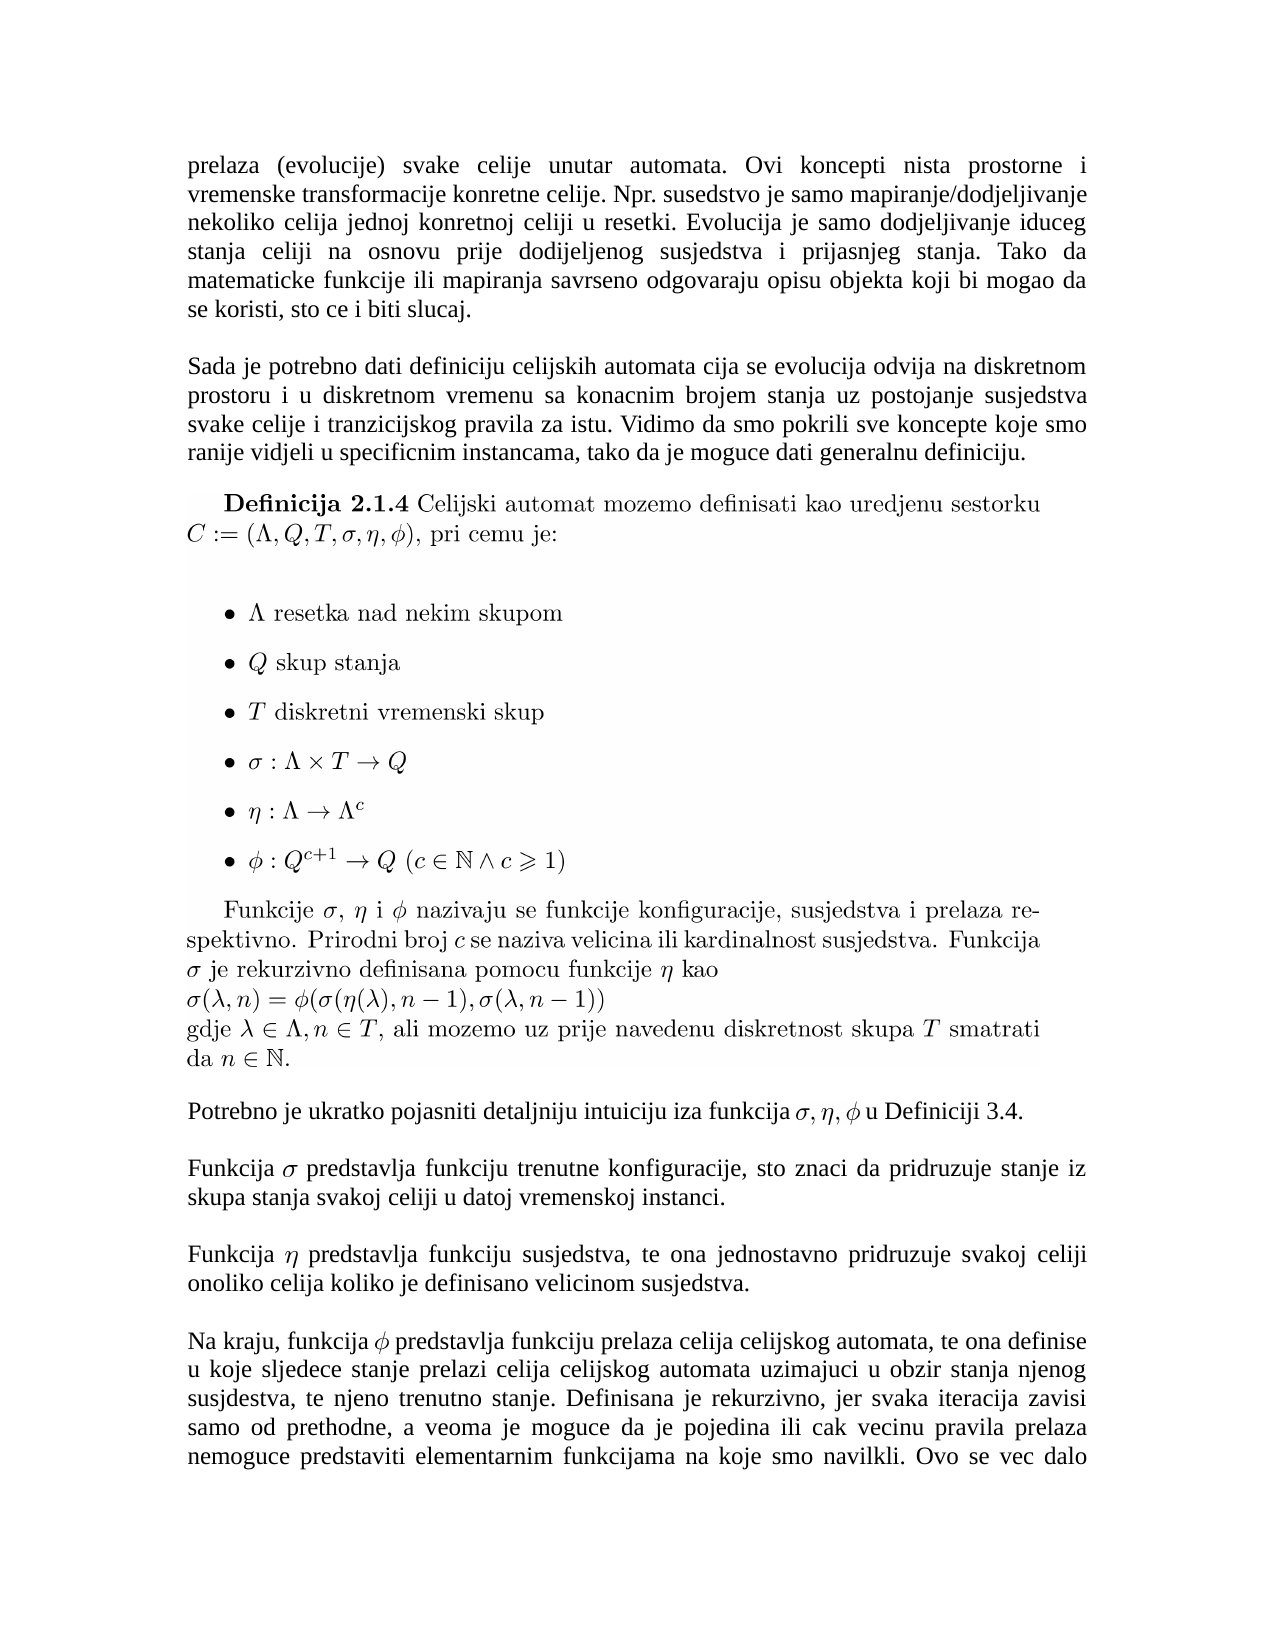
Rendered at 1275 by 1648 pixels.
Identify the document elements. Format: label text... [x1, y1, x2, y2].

text Funkcija predstavlja funkciju trenutne konfiguracije, sto znaci da pridruzuje stanje iz skupa stanja svakoj celiji u datoj vremenskoj instanci. [187, 1153, 1088, 1211]
text Funkcija predstavlja funkciju susjedstva, te ona jednostavno pridruzuje svakoj celiji onoliko celija koliko je definisano velicinom susjedstva. [187, 1239, 1088, 1297]
picture [796, 1101, 860, 1125]
text Potrebno je ukratko pojasniti detaljniju intuiciju iza funkcija u Definiciji 3.4. [187, 1096, 1088, 1124]
text Na kraju, funkcija predstavlja funkciju prelaza celija celijskog automata, te ona definise u koje sljedece stanje prelazi celija celijskog automata uzimajuci u obzir stanja njenog susjdestva, te njeno trenutno stanje. Definisana je rekurzivno, jer svaka iteracija zavisi samo od prethodne, a veoma je moguce da je pojedina ili cak vecinu pravila prelaza nemoguce predstaviti elementarnim funkcijama na koje smo navilkli. Ovo se vec dalo [187, 1326, 1088, 1469]
text Sada je potrebno dati definiciju celijskih automata cija se evolucija odvija na diskretnom prostoru i u diskretnom vremenu sa konacnim brojem stanja uz postojanje susjedstva svake celije i tranzicijskog pravila za istu. Vidimo da smo pokrili sve koncepte koje smo ranije vidjeli u specificnim instancama, tako da je moguce dati generalnu definiciju. [187, 351, 1088, 466]
text prelaza (evolucije) svake celije unutar automata. Ovi koncepti nista prostorne i vremenske transformacije konretne celije. Npr. susedstvo je samo mapiranje/dodjeljivanje nekoliko celija jednoj konretnoj celiji u resetki. Evolucija je samo dodjeljivanje iduceg stanja celiji na osnovu prije dodijeljenog susjedstva i prijasnjeg stanja. Tako da matematicke funkcije ili mapiranja savrseno odgovaraju opisu objekta koji bi mogao da se koristi, sto ce i biti slucaj. [187, 150, 1088, 322]
picture [375, 1331, 389, 1354]
picture [285, 1251, 298, 1268]
picture [283, 1165, 298, 1177]
picture [187, 494, 1040, 1067]
